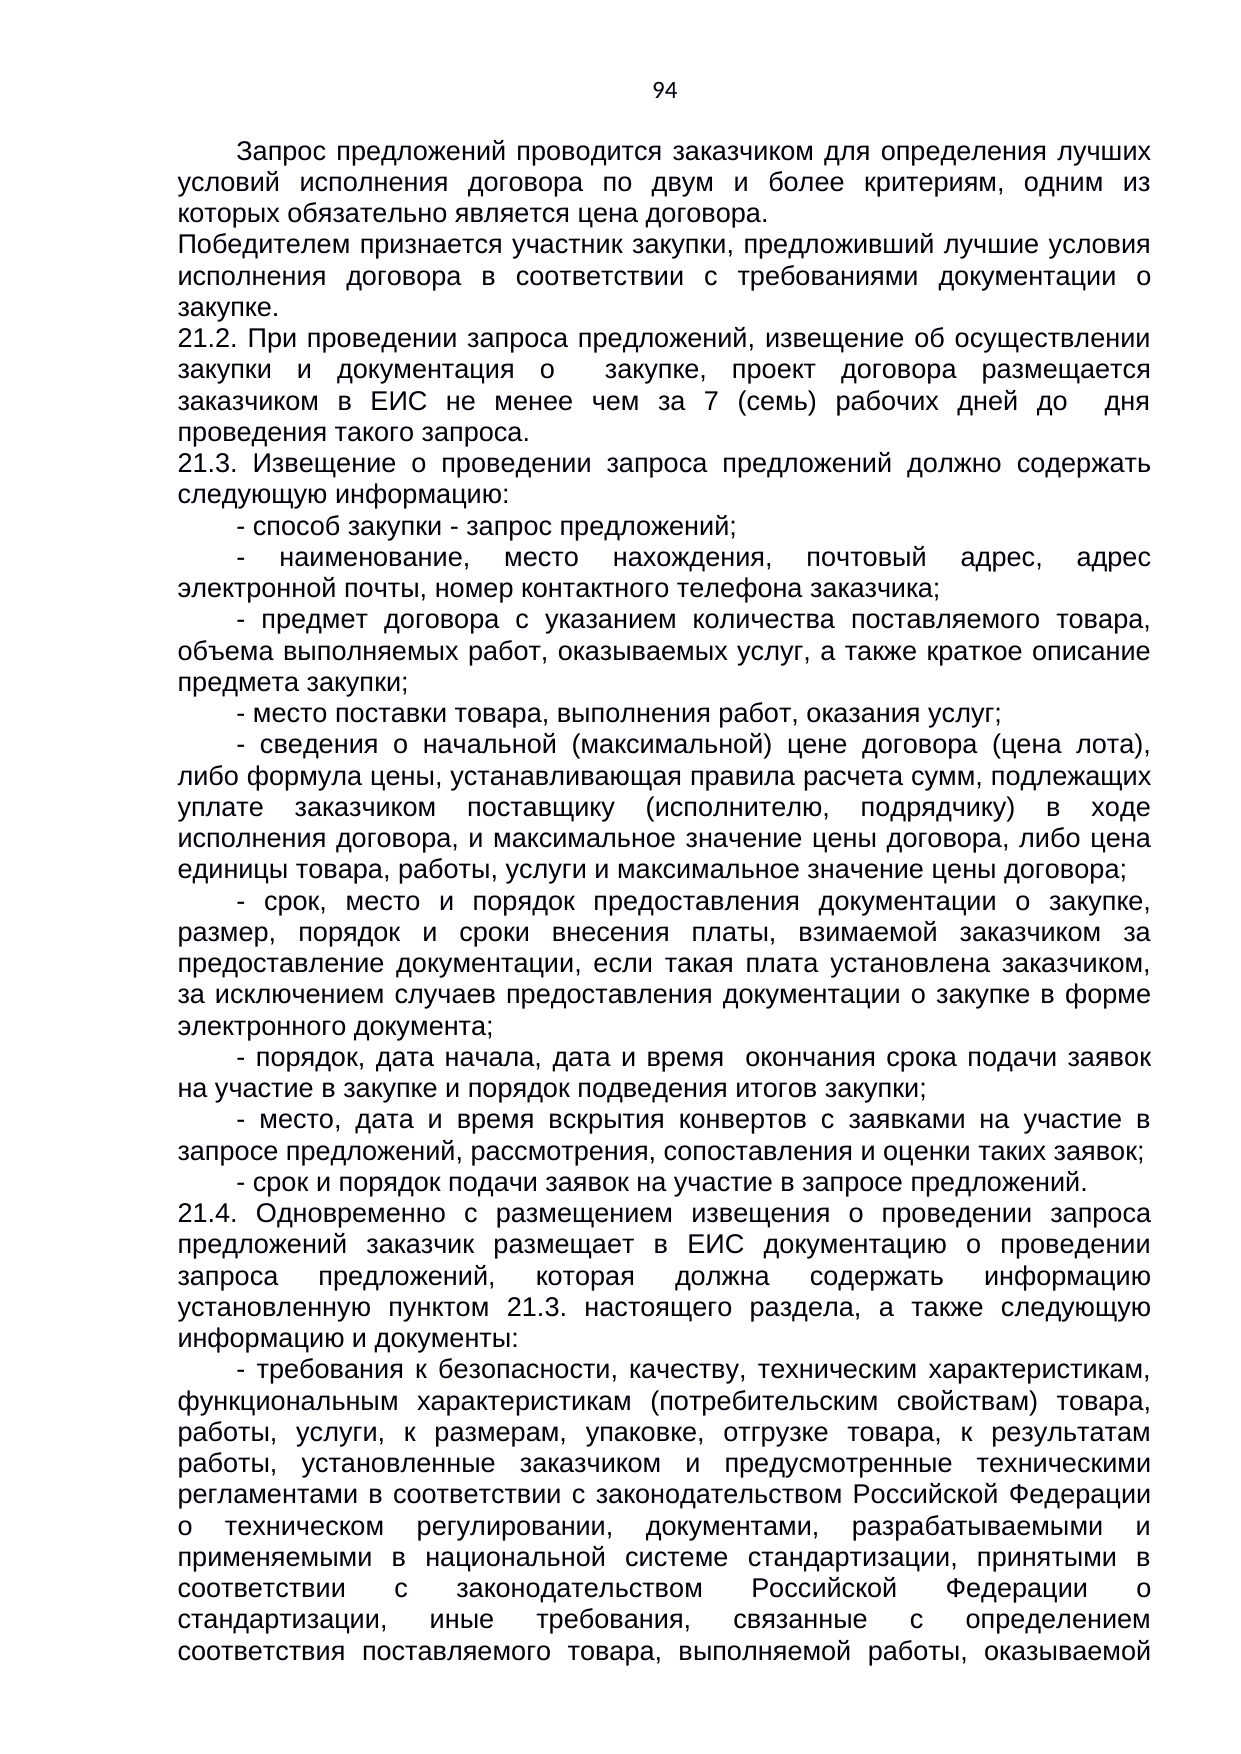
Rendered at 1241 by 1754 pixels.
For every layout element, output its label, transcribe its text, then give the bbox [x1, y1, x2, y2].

text - место поставки товара, выполнения работ, оказания услуг; [177, 697, 1152, 728]
text - срок, место и порядок предоставления документации о закупке, размер, порядок и сроки внесения платы, взимаемой заказчиком за предоставление документации, если такая плата установлена заказчиком, за исключением случаев предоставления документации о закупке в форме электронного документа; [177, 885, 1152, 1041]
text - место, дата и время вскрытия конвертов с заявками на участие в запросе предложений, рассмотрения, сопоставления и оценки таких заявок; [177, 1103, 1152, 1166]
text - наименование, место нахождения, почтовый адрес, адрес электронной почты, номер контактного телефона заказчика; [177, 541, 1152, 603]
text - предмет договора с указанием количества поставляемого товара, объема выполняемых работ, оказываемых услуг, а также краткое описание предмета закупки; [177, 603, 1152, 697]
text 21.4. Одновременно с размещением извещения о проведении запроса предложений заказчик размещает в ЕИС документацию о проведении запроса предложений, которая должна содержать информацию установленную пунктом 21.3. настоящего раздела, а также следующую информацию и документы: [177, 1197, 1152, 1353]
text Победителем признается участник закупки, предложивший лучшие условия исполнения договора в соответствии с требованиями документации о закупке. [177, 228, 1152, 322]
text 21.3. Извещение о проведении запроса предложений должно содержать следующую информацию: [177, 447, 1152, 510]
text - способ закупки - запрос предложений; [177, 510, 1152, 541]
text - порядок, дата начала, дата и время окончания срока подачи заявок на участие в закупке и порядок подведения итогов закупки; [177, 1041, 1152, 1103]
text Запрос предложений проводится заказчиком для определения лучших условий исполнения договора по двум и более критериям, одним из которых обязательно является цена договора. [177, 135, 1152, 228]
text - срок и порядок подачи заявок на участие в запросе предложений. [177, 1166, 1152, 1197]
text - сведения о начальной (максимальной) цене договора (цена лота), либо формула цены, устанавливающая правила расчета сумм, подлежащих уплате заказчиком поставщику (исполнителю, подрядчику) в ходе исполнения договора, и максимальное значение цены договора, либо цена единицы товара, работы, услуги и максимальное значение цены договора; [177, 728, 1152, 885]
text - требования к безопасности, качеству, техническим характеристикам, функциональным характеристикам (потребительским свойствам) товара, работы, услуги, к размерам, упаковке, отгрузке товара, к результатам работы, установленные заказчиком и предусмотренные техническими регламентами в соответствии с законодательством Российской Федерации о техническом регулировании, документами, разрабатываемыми и применяемыми в национальной системе стандартизации, принятыми в соответствии с законодательством Российской Федерации о стандартизации, иные требования, связанные с определением соответствия поставляемого товара, выполняемой работы, оказываемой [177, 1353, 1152, 1666]
text 21.2. При проведении запроса предложений, извещение об осуществлении закупки и документация о закупке, проект договора размещается заказчиком в ЕИС не менее чем за 7 (семь) рабочих дней до дня проведения такого запроса. [177, 322, 1152, 447]
